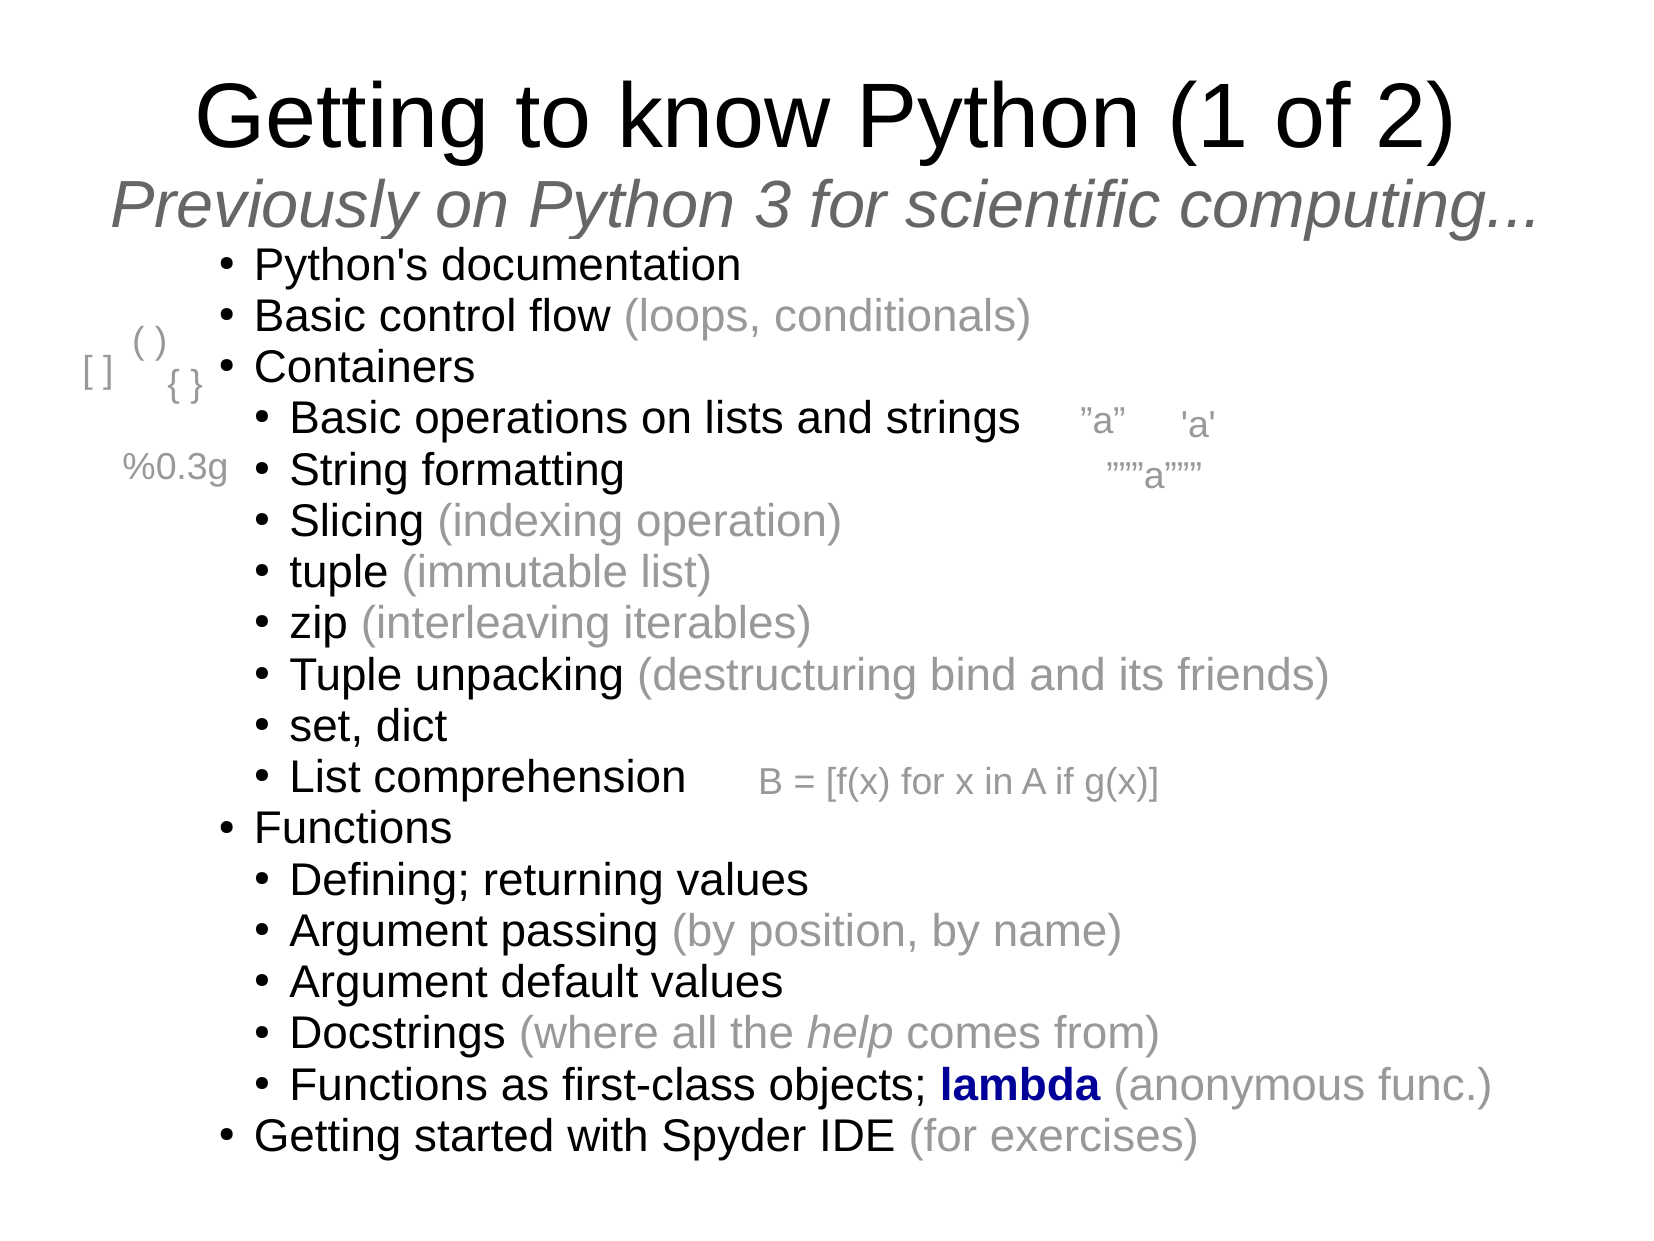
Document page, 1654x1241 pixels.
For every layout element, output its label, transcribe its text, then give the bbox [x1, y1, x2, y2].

subtitle Python's documentation Basic control flow (loops, conditionals) Containers Basic operations on lists and strings String formatting Slicing (indexing operation) tuple (immutable list) zip (interleaving iterables) Tuple unpacking (destructuring bind and its friends) set, dict List comprehension Functions Defining; returning values Argument passing (by position, by name) Argument default values Docstrings (where all the help comes from) Functions as first-class objects; lambda (anonymous func.) Getting started with Spyder IDE (for exercises) [218, 212, 1563, 1187]
text_box [ ] [67, 341, 129, 398]
text_box ( ) [117, 312, 203, 370]
text_box %0.3g [107, 438, 246, 495]
text_box B = [f(x) for x in A if g(x)] [743, 752, 1184, 810]
text_box ”””a””” [1091, 447, 1220, 510]
title Getting to know Python (1 of 2) Previously on Python 3 for scientific computing... [82, 49, 1571, 257]
text_box ”a” [1065, 391, 1146, 449]
text_box { } [152, 355, 227, 415]
text_box 'a' [1165, 396, 1247, 454]
